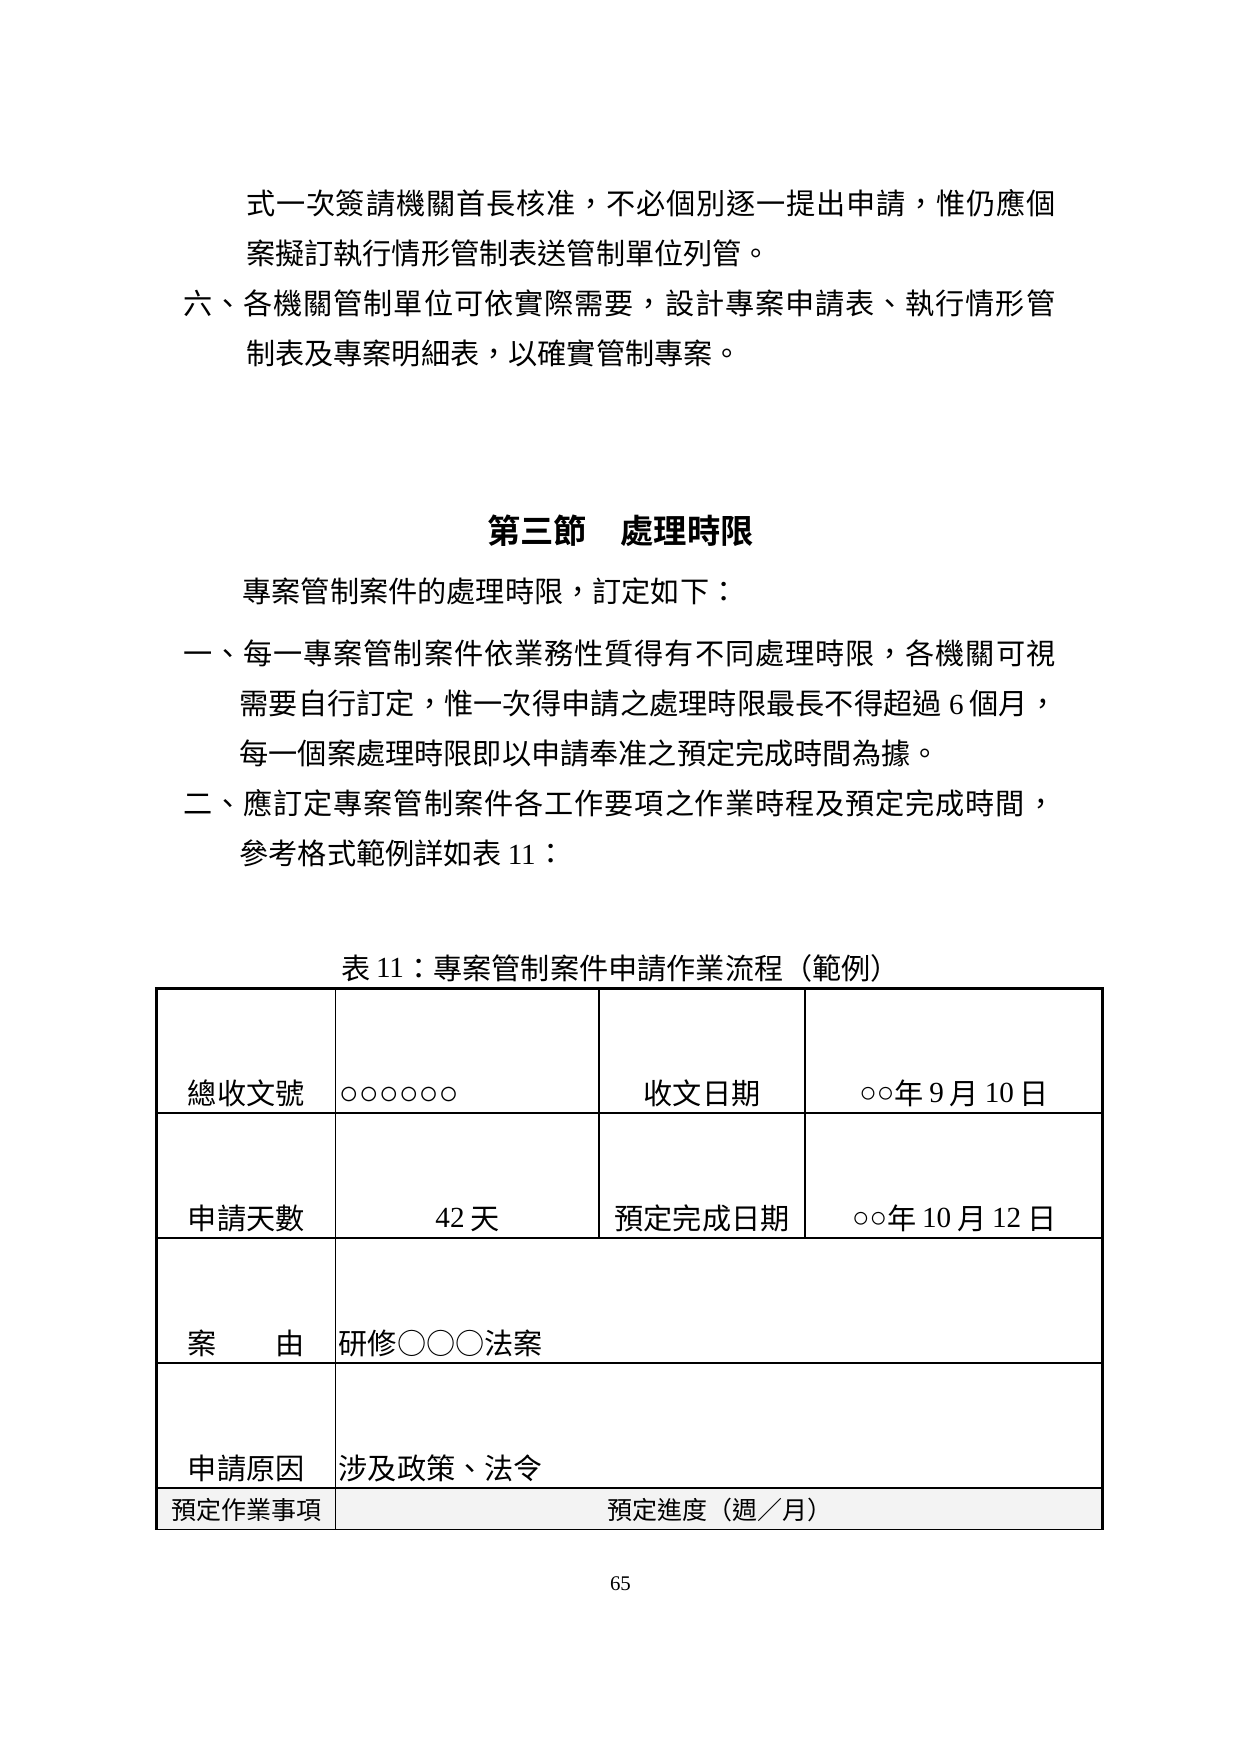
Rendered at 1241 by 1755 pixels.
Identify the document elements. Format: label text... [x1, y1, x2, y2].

table_header 總收文號 [158, 990, 335, 1112]
table_cell 預定完成日期 [600, 1114, 804, 1237]
table_cell ○○年10月12日 [806, 1114, 1101, 1237]
table_header ○○年9月10日 [806, 990, 1101, 1112]
text 六、各機關管制單位可依實際需要，設計專案申請表、執行情形管制表及專案明細表，以確實管制專案。 [183, 275, 1057, 375]
text 專案管制案件的處理時限，訂定如下： [183, 562, 1057, 612]
text 第三節 處理時限 [183, 487, 1057, 550]
text 式一次簽請機關首長核准，不必個別逐一提出申請，惟仍應個案擬訂執行情形管制表送管制單位列管。 [183, 175, 1057, 275]
table_cell 案 由 [158, 1239, 335, 1362]
table_header 收文日期 [600, 990, 804, 1112]
table_cell 預定作業事項 [158, 1489, 335, 1529]
text 二、應訂定專案管制案件各工作要項之作業時程及預定完成時間，參考格式範例詳如表11： [183, 775, 1057, 875]
text 表11：專案管制案件申請作業流程（範例） [183, 925, 1057, 987]
table_cell 預定進度（週／月） [336, 1489, 1101, 1529]
table_cell 申請天數 [158, 1114, 335, 1237]
table_cell 涉及政策、法令 [336, 1364, 1101, 1487]
table_cell 申請原因 [158, 1364, 335, 1487]
table_cell 研修○○○法案 [336, 1239, 1101, 1362]
table_header ○○○○○○ [336, 990, 598, 1112]
text 一、每一專案管制案件依業務性質得有不同處理時限，各機關可視需要自行訂定，惟一次得申請之處理時限最長不得超過6個月，每一個案處理時限即以申請奉准之預定完成時間為據。 [183, 625, 1057, 775]
table_cell 42天 [336, 1114, 598, 1237]
